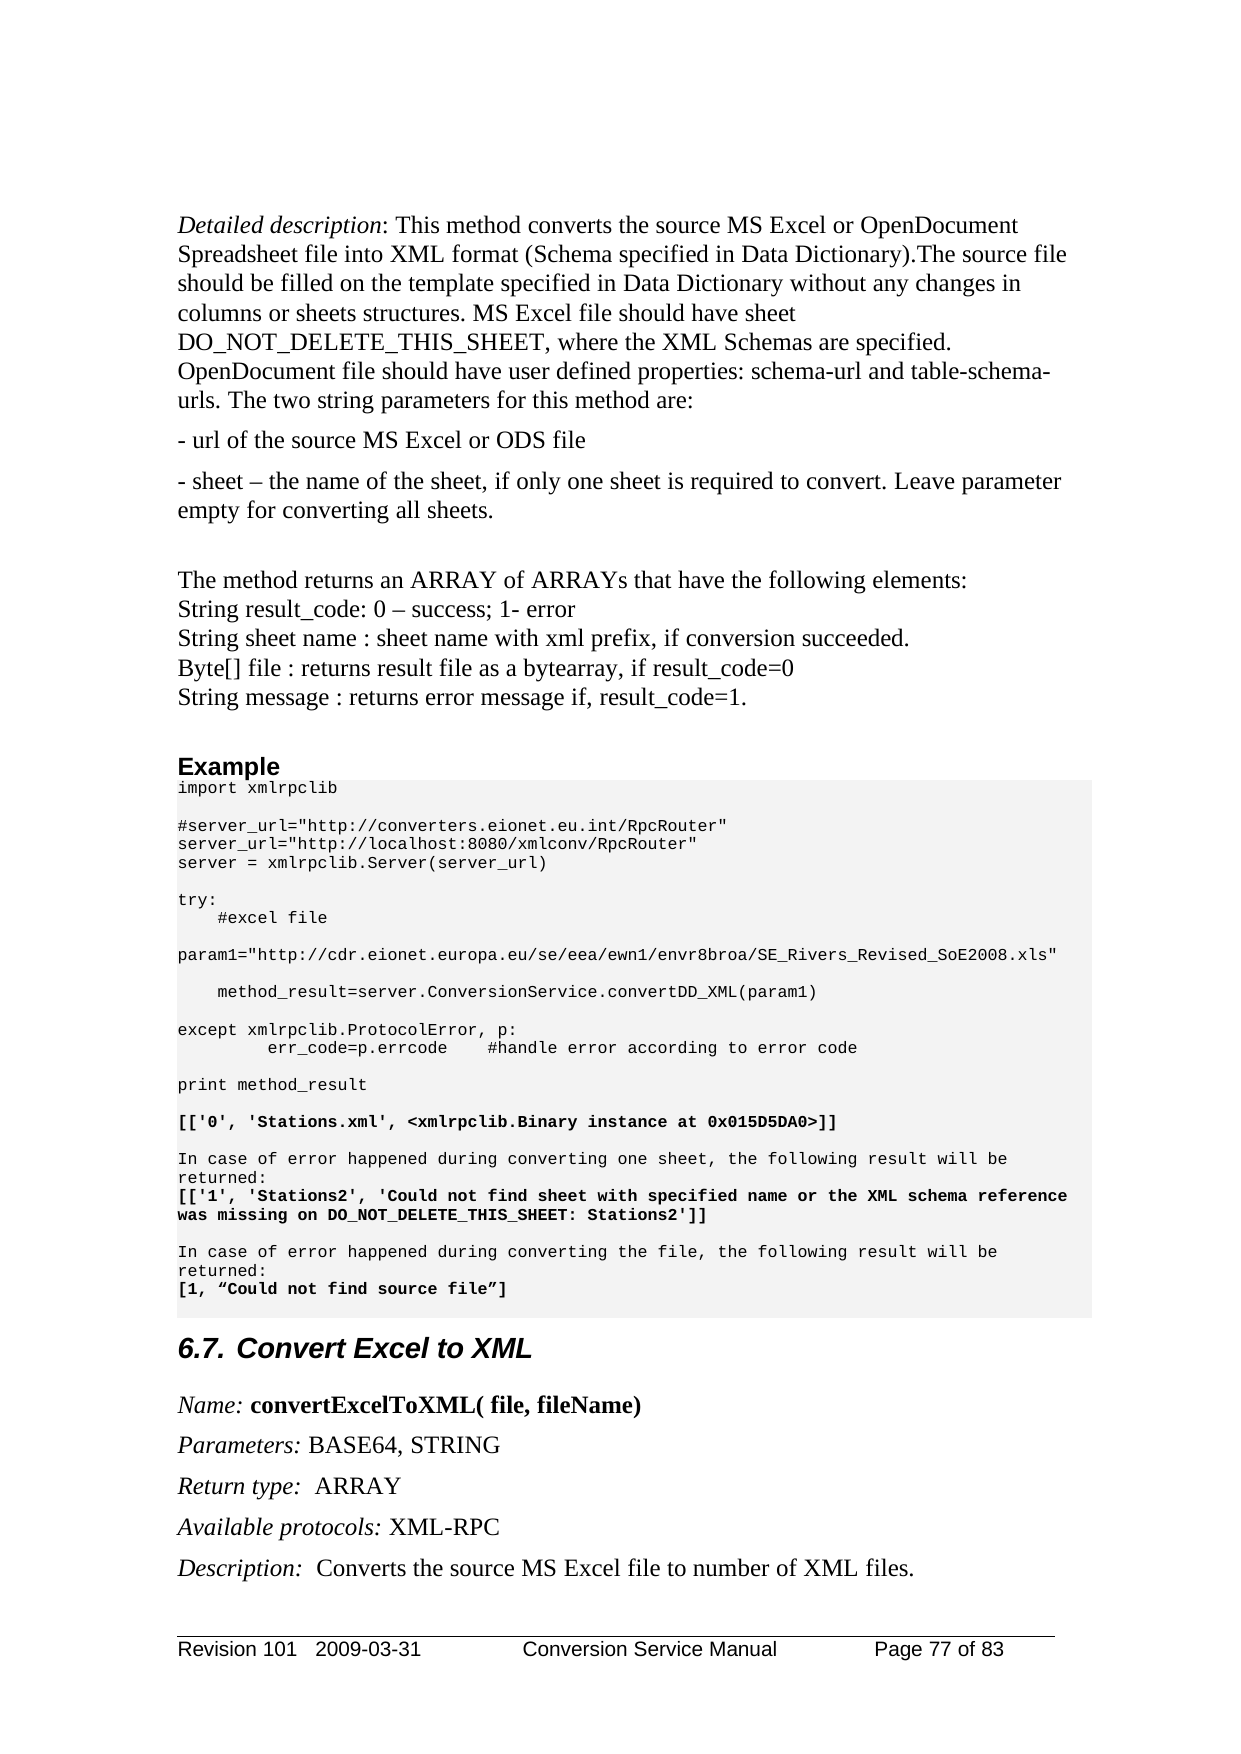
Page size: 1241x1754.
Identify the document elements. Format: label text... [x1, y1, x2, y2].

text Return type: ARRAY [177, 1471, 1092, 1500]
list except xmlrpclib.ProtocolError, p: [177, 1021, 1092, 1040]
list [['1', 'Stations2', 'Could not find sheet with specified name or the XML schema reference was missing on DO_NOT_DELETE_THIS_SHEET: Stations2']] [177, 1188, 1092, 1225]
list server_url="http://localhost:8080/xmlconv/RpcRouter" [177, 836, 1092, 854]
text - sheet – the name of the sheet, if only one sheet is required to convert. Leave parameter empty for converting all sheets. [177, 466, 1092, 524]
list err_code=p.errcode #handle error according to error code [177, 1040, 1092, 1058]
list server = xmlrpclib.Server(server_url) [177, 854, 1092, 873]
text Description: Converts the source MS Excel file to number of XML files. [177, 1553, 1092, 1582]
list try: [177, 892, 1092, 910]
text Detailed description: This method converts the source MS Excel or OpenDocument Spreadsheet file into XML format (Schema specified in Data Dictionary).The source file should be filled on the template specified in Data Dictionary without any changes in columns or sheets structures. MS Excel file should have sheet DO_NOT_DELETE_THIS_SHEET, where the XML Schemas are specified. OpenDocument file should have user defined properties: schema-url and table-schema-urls. The two string parameters for this method are: [177, 210, 1092, 414]
list import xmlrpclib [177, 780, 1092, 799]
text String message : returns error message if, result_code=1. [177, 681, 1092, 711]
list In case of error happened during converting one sheet, the following result will be returned: [177, 1151, 1092, 1188]
list #excel file [177, 910, 1092, 929]
list In case of error happened during converting the file, the following result will be returned: [177, 1244, 1092, 1281]
list #server_url="http://converters.eionet.eu.int/RpcRouter" [177, 817, 1092, 836]
text String sheet name : sheet name with xml prefix, if conversion succeeded. [177, 623, 1092, 652]
list [1, “Could not find source file”] [177, 1281, 1092, 1299]
text Available protocols: XML-RPC [177, 1512, 1092, 1541]
list print method_result [177, 1077, 1092, 1096]
subtitle Convert Excel to XML [177, 1331, 1092, 1365]
list [['0', 'Stations.xml', <xmlrpclib.Binary instance at 0x015D5DA0>]] [177, 1114, 1092, 1133]
text Name: convertExcelToXML( file, fileName) [177, 1389, 1092, 1418]
text Byte[] file : returns result file as a bytearray, if result_code=0 [177, 652, 1092, 681]
text - url of the source MS Excel or ODS file [177, 425, 1092, 454]
text The method returns an ARRAY of ARRAYs that have the following elements: [177, 565, 1092, 594]
list param1="http://cdr.eionet.europa.eu/se/eea/ewn1/envr8broa/SE_Rivers_Revised_SoE2008.xls" [177, 929, 1092, 966]
text Parameters: BASE64, STRING [177, 1430, 1092, 1459]
text String result_code: 0 – success; 1- error [177, 594, 1092, 623]
list method_result=server.ConversionService.convertDD_XML(param1) [177, 984, 1092, 1003]
subtitle Example [177, 751, 1092, 780]
